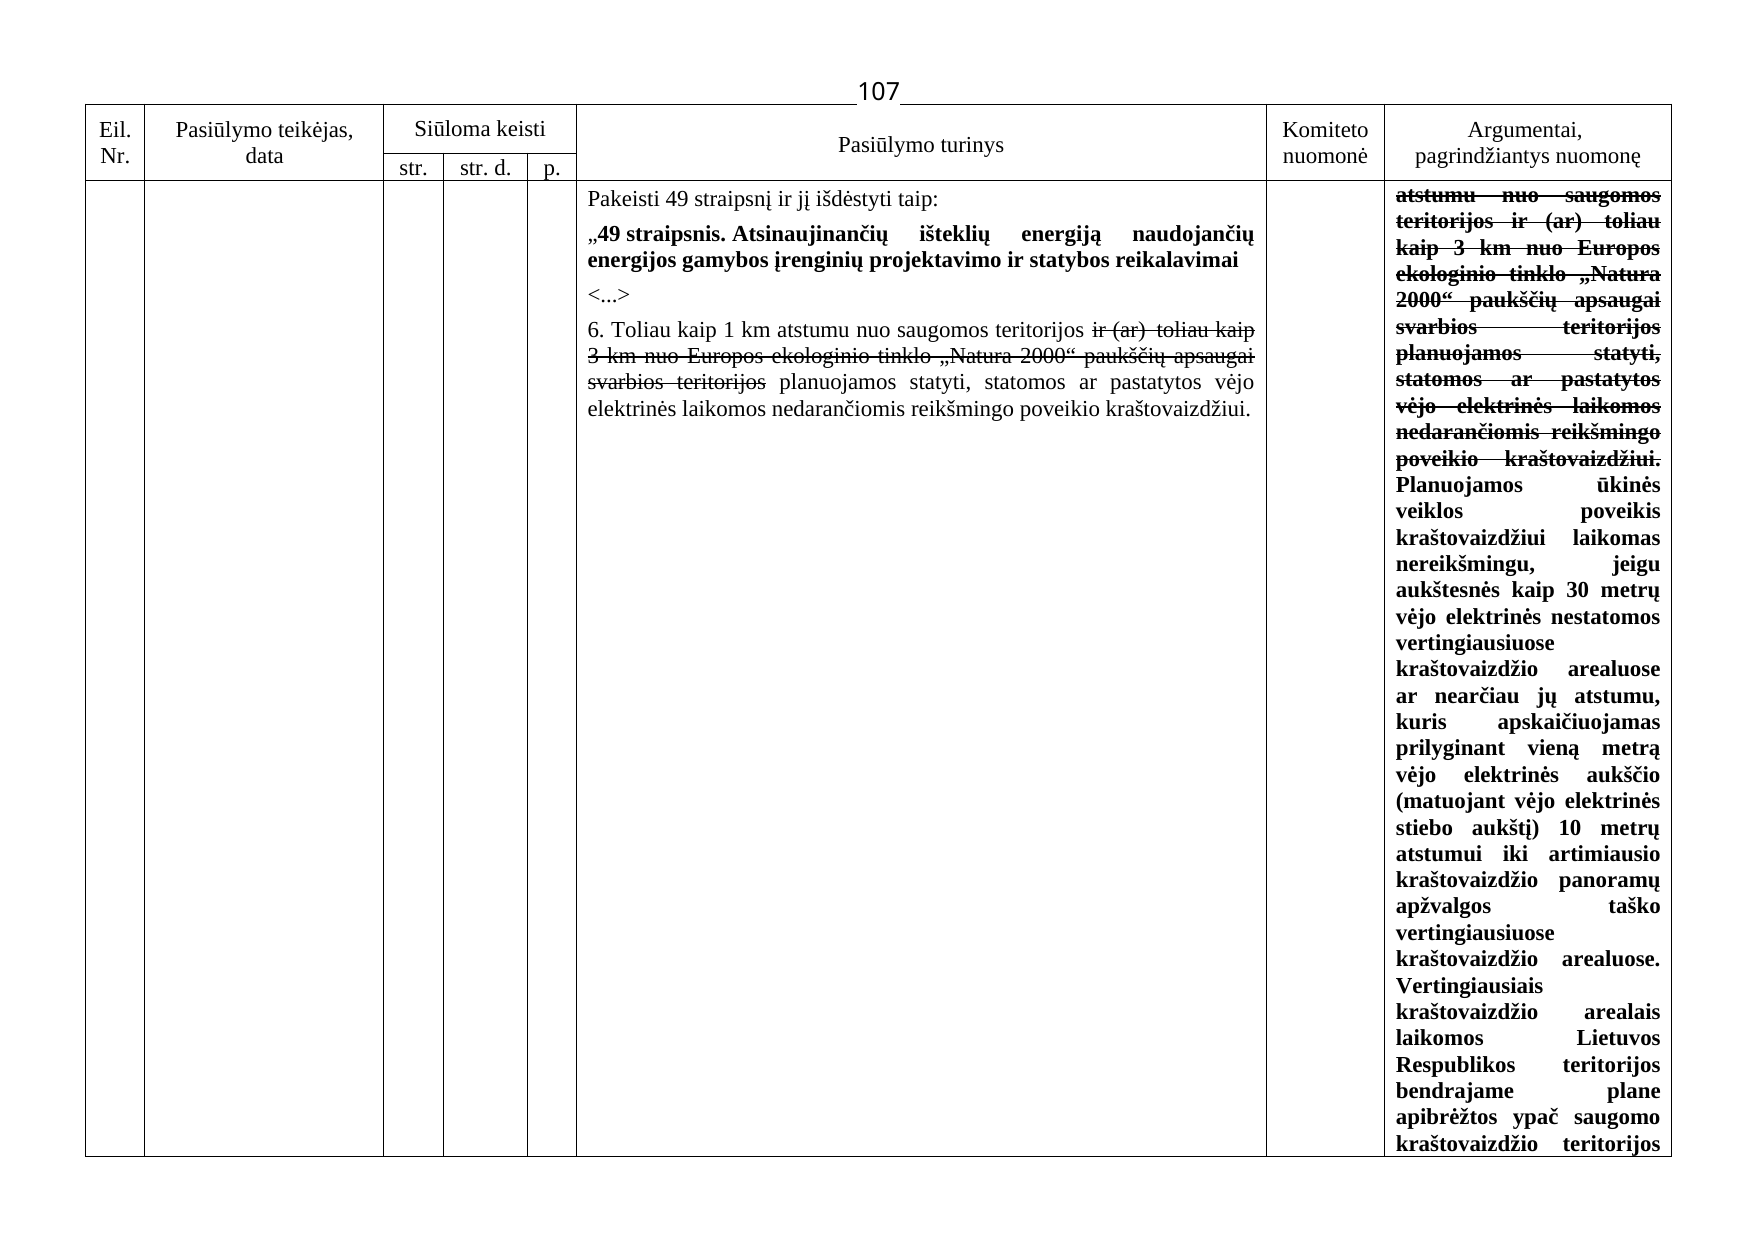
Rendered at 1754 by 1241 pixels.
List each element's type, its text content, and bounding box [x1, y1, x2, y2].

table_cell [86, 181, 144, 1156]
table_header Pasiūlymo turinys [577, 105, 1266, 180]
table_cell [1267, 181, 1384, 1156]
table_header Pasiūlymo teikėjas, data [145, 105, 383, 180]
table_cell [145, 181, 383, 1156]
table_cell [384, 181, 443, 1156]
table_cell atstumu nuo saugomos teritorijos ir (ar) toliau kaip 3 km nuo Europos ekologinio tinklo „Natura 2000“ paukščių apsaugai svarbios teritorijos planuojamos statyti, statomos ar pastatytos vėjo elektrinės laikomos nedarančiomis reikšmingo poveikio kraštovaizdžiui. Planuojamos ūkinės veiklos poveikis kraštovaizdžiui laikomas nereikšmingu, jeigu aukštesnės kaip 30 metrų vėjo elektrinės nestatomos vertingiausiuose kraštovaizdžio arealuose ar nearčiau jų atstumu, kuris apskaičiuojamas prilyginant vieną metrą vėjo elektrinės aukščio (matuojant vėjo elektrinės stiebo aukštį) 10 metrų atstumui iki artimiausio kraštovaizdžio panoramų apžvalgos taško vertingiausiuose kraštovaizdžio arealuose. Vertingiausiais kraštovaizdžio arealais laikomos Lietuvos Respublikos teritorijos bendrajame plane apibrėžtos ypač saugomo kraštovaizdžio teritorijos [1385, 181, 1671, 1156]
table_header Argumentai, pagrindžiantys nuomonę [1385, 105, 1671, 180]
table_header Komiteto nuomonė [1267, 105, 1384, 180]
table_cell [528, 181, 576, 1156]
table_cell Pakeisti 49 straipsnį ir jį išdėstyti taip: „49 straipsnis. Atsinaujinančių išteklių energiją naudojančių energijos gamybos įrenginių projektavimo ir statybos reikalavimai <...> 6. Toliau kaip 1 km atstumu nuo saugomos teritorijos ir (ar) toliau kaip 3 km nuo Europos ekologinio tinklo „Natura 2000“ paukščių apsaugai svarbios teritorijos planuojamos statyti, statomos ar pastatytos vėjo elektrinės laikomos nedarančiomis reikšmingo poveikio kraštovaizdžiui. [577, 181, 1266, 1156]
table_header Eil. Nr. [86, 105, 144, 180]
table_cell [444, 181, 527, 1156]
table_header Siūloma keisti [384, 105, 576, 153]
table_cell str. d. [444, 154, 527, 180]
table_cell str. [384, 154, 443, 180]
table_cell p. [528, 154, 576, 180]
